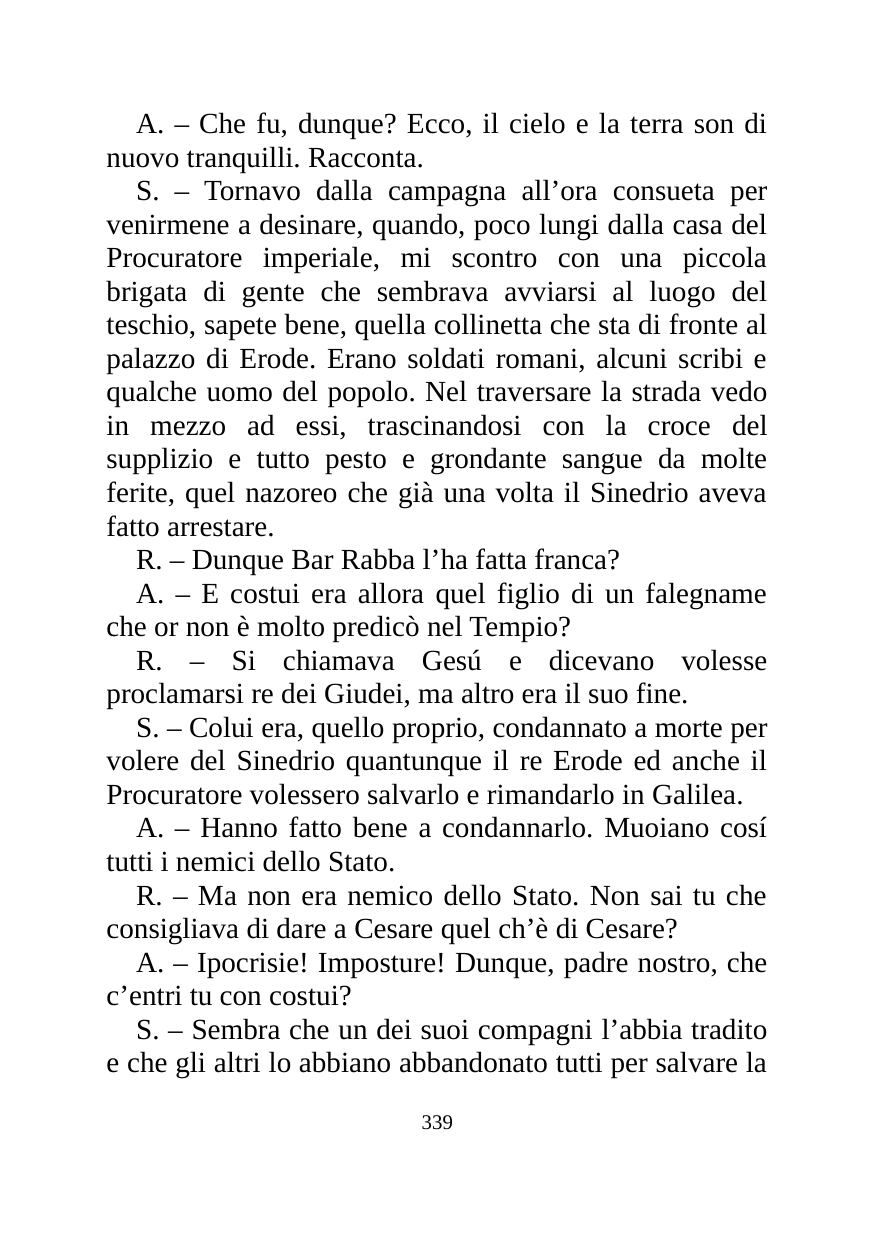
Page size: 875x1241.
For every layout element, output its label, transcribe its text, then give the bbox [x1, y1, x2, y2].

text A. – Hanno fatto bene a condannarlo. Muoiano cosí tutti i nemici dello Stato. [106, 811, 768, 878]
text R. – Dunque Bar Rabba l’ha fatta franca? [106, 542, 768, 576]
text A. – Ipocrisie! Imposture! Dunque, padre nostro, che c’entri tu con costui? [106, 945, 768, 1012]
text S. – Colui era, quello proprio, condannato a morte per volere del Sinedrio quantunque il re Erode ed anche il Procuratore volessero salvarlo e rimandarlo in Galilea. [106, 710, 768, 811]
text S. – Sembra che un dei suoi compagni l’abbia tradito e che gli altri lo abbiano abbandonato tutti per salvare la [106, 1012, 768, 1079]
text A. – E costui era allora quel figlio di un falegname che or non è molto predicò nel Tempio? [106, 576, 768, 643]
text S. – Tornavo dalla campagna all’ora consueta per venirmene a desinare, quando, poco lungi dalla casa del Procuratore imperiale, mi scontro con una piccola brigata di gente che sembrava avviarsi al luogo del teschio, sapete bene, quella collinetta che sta di fronte al palazzo di Erode. Erano soldati romani, alcuni scribi e qualche uomo del popolo. Nel traversare la strada vedo in mezzo ad essi, trascinandosi con la croce del supplizio e tutto pesto e grondante sangue da molte ferite, quel nazoreo che già una volta il Sinedrio aveva fatto arrestare. [106, 173, 768, 542]
text A. – Che fu, dunque? Ecco, il cielo e la terra son di nuovo tranquilli. Racconta. [106, 106, 768, 173]
text R. – Ma non era nemico dello Stato. Non sai tu che consigliava di dare a Cesare quel ch’è di Cesare? [106, 878, 768, 945]
text R. – Si chiamava Gesú e dicevano volesse proclamarsi re dei Giudei, ma altro era il suo fine. [106, 643, 768, 710]
